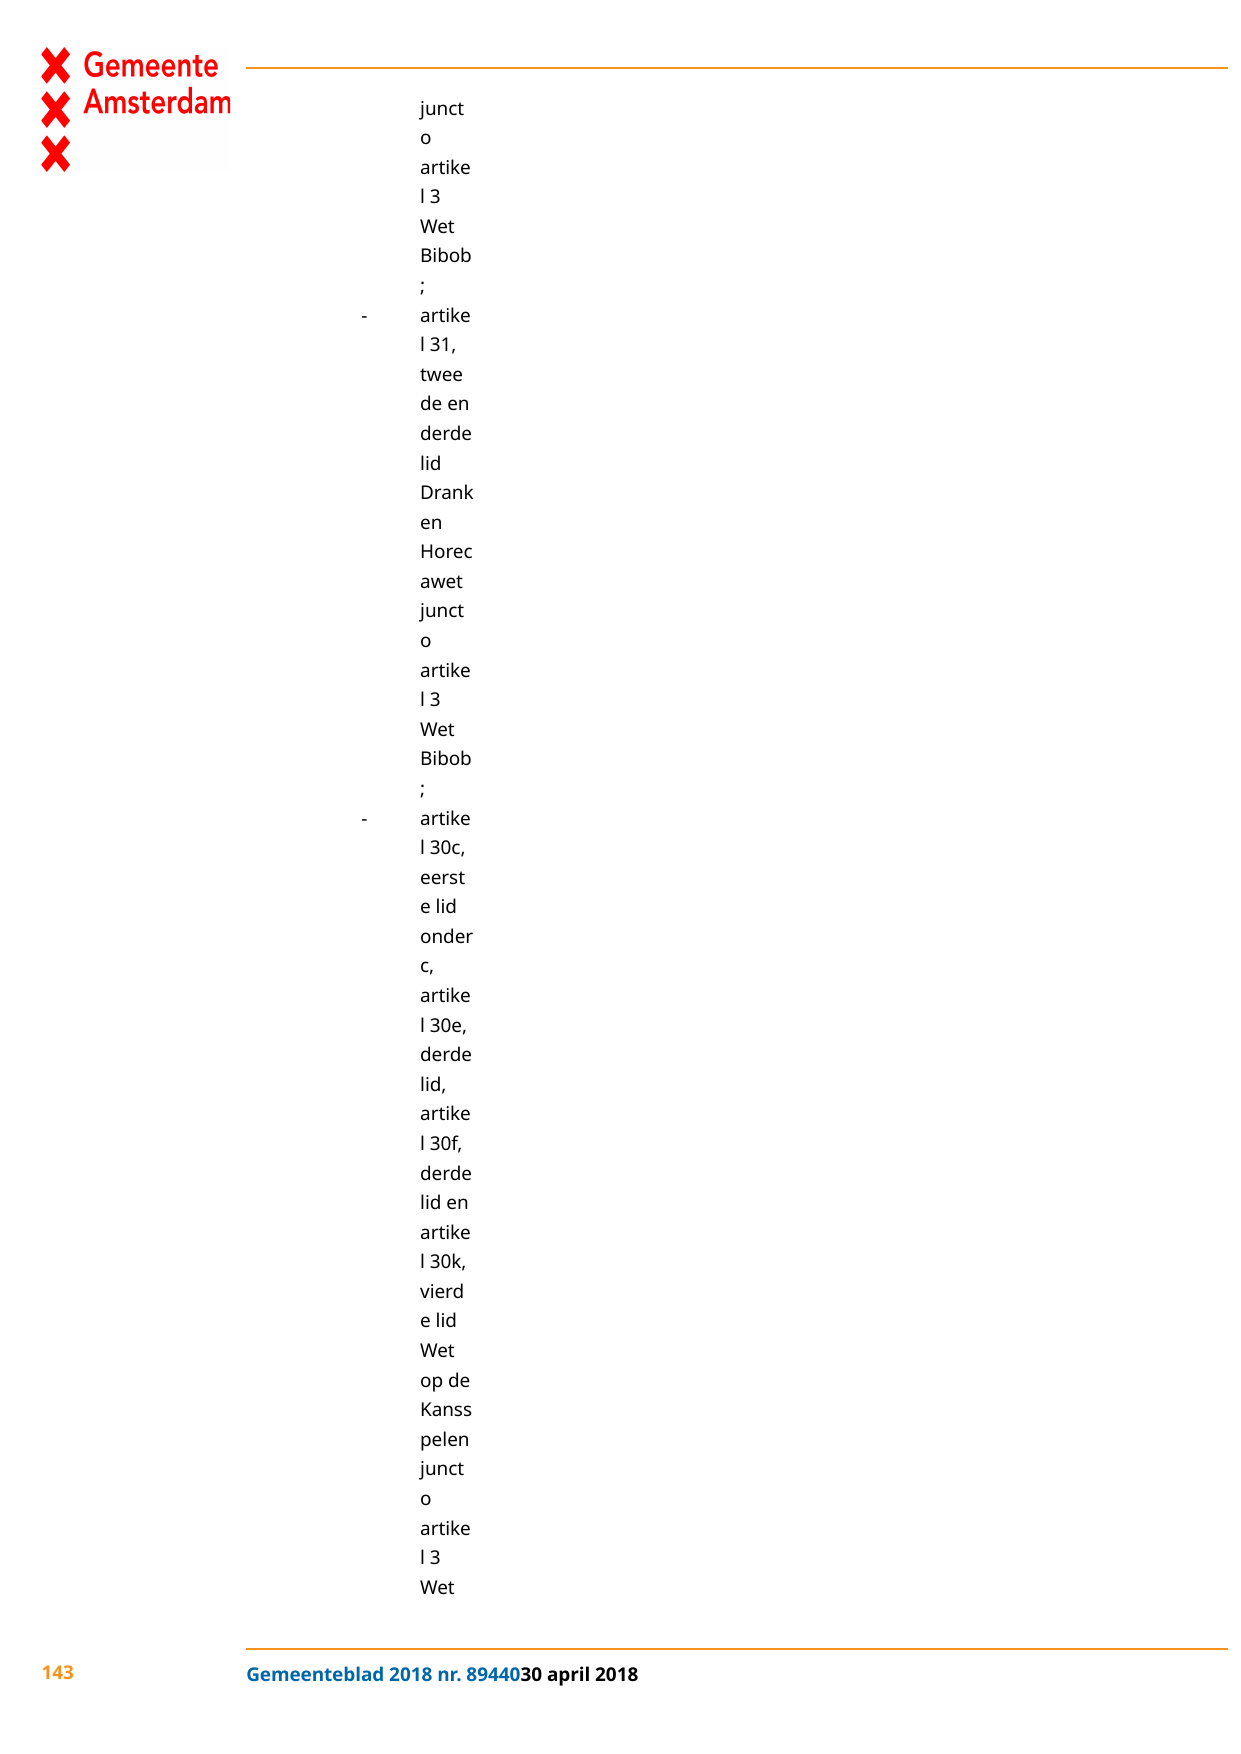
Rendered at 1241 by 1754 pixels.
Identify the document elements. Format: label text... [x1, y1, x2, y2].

table_cell juncto artikel 3 Wet Bibob; artikel 31, tweede en derde lid Drank en Horecawet juncto artikel 3 Wet Bibob; artikel 30c, eerste lid onder c, artikel 30e, derde lid, artikel 30f, derde lid en artikel 30k, vierde lid Wet op de Kansspelen juncto artikel 3 Wet [361, 95, 474, 1600]
table_cell [926, 95, 1038, 1600]
table_cell [248, 95, 361, 1600]
table_cell [1039, 95, 1152, 1600]
table_cell [700, 95, 813, 1600]
table_cell [474, 95, 587, 1600]
table_cell [587, 95, 700, 1600]
table_cell [813, 95, 926, 1600]
picture [41, 47, 231, 172]
